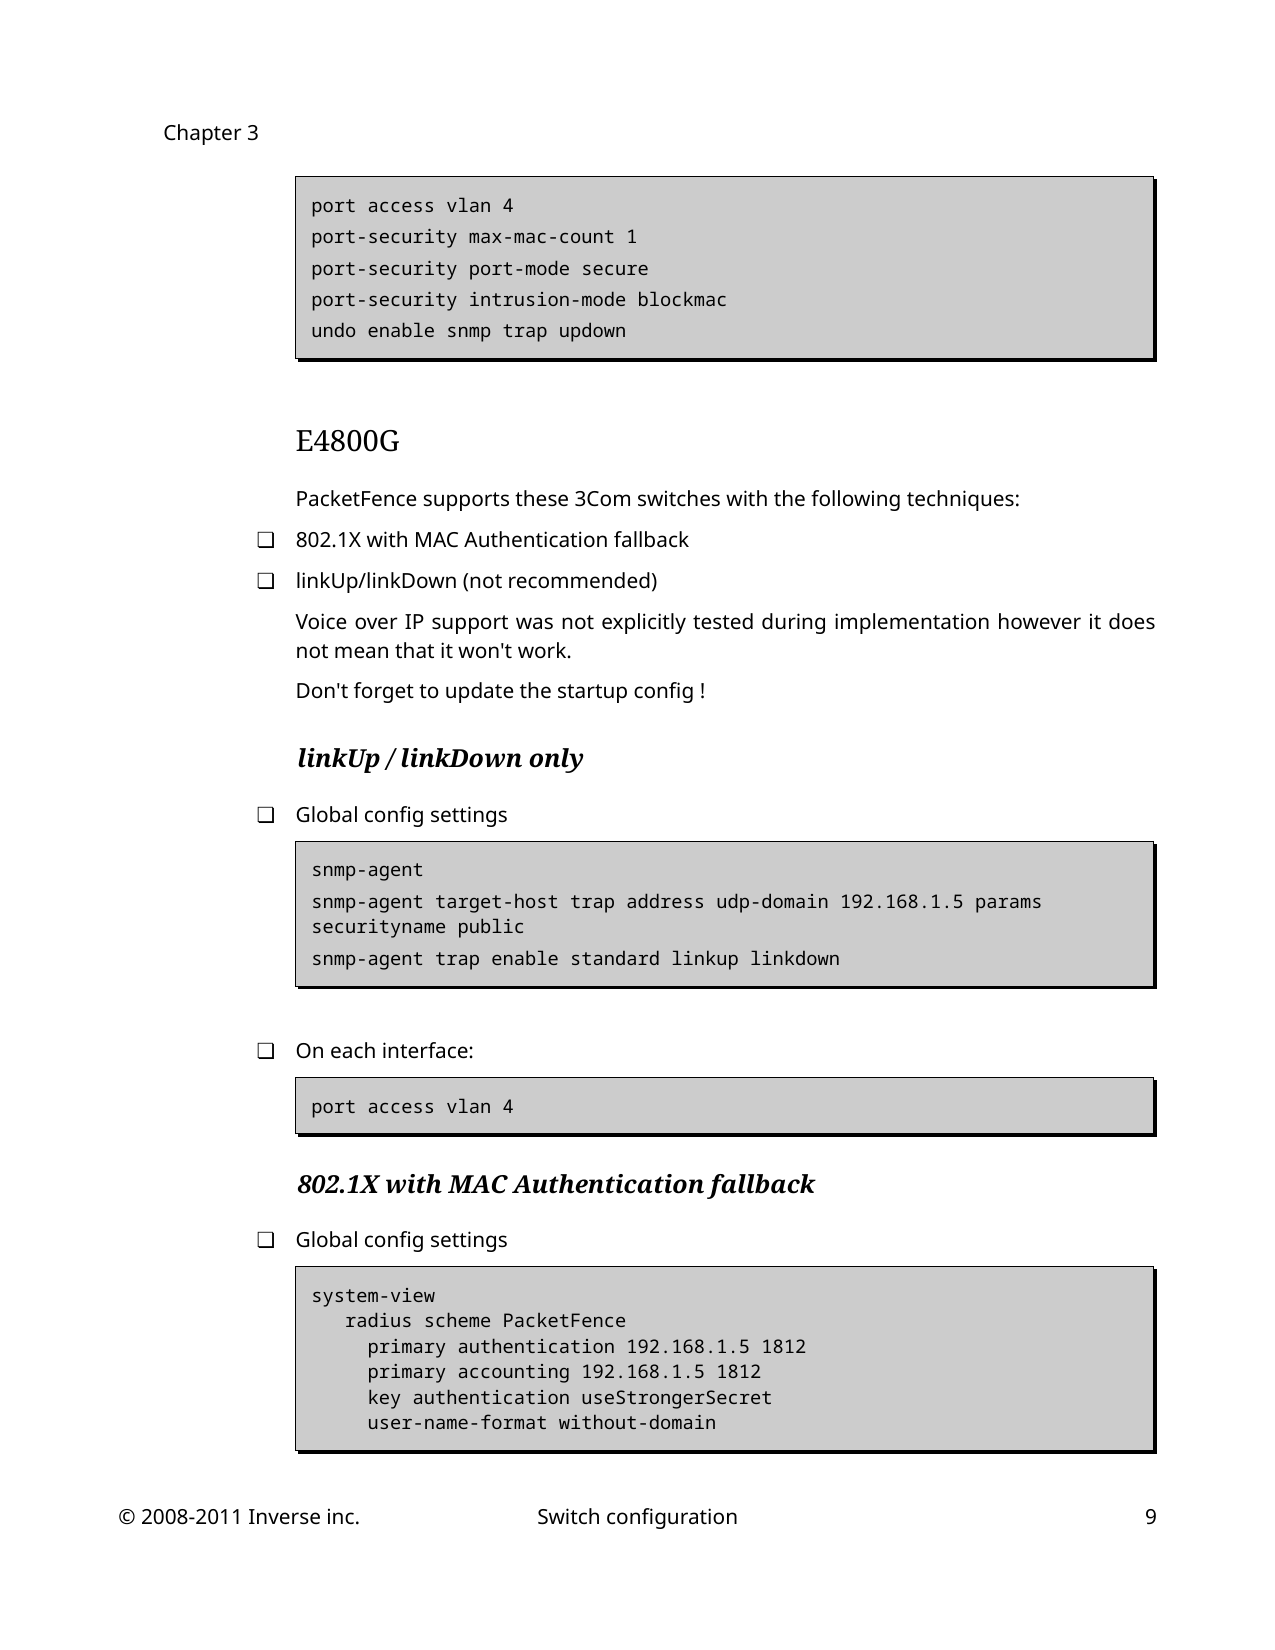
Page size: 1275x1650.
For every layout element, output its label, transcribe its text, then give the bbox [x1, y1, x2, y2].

subtitle linkUp / linkDown only [260, 741, 1157, 775]
list ❏ 802.1X with MAC Authentication fallback [256, 525, 1157, 554]
list ❏ Global config settings [256, 1225, 1157, 1254]
text undo enable snmp trap updown [296, 302, 1153, 358]
text port access vlan 4 [296, 1078, 1153, 1133]
list ❏ linkUp/linkDown (not recommended) [256, 566, 1157, 595]
text port access vlan 4 [296, 177, 1153, 207]
list ❏ On each interface: [256, 1036, 1157, 1064]
text snmp-agent [296, 842, 1153, 872]
subtitle 802.1X with MAC Authentication fallback [260, 1167, 1157, 1201]
text PacketFence supports these 3Com switches with the following techniques: [295, 484, 1157, 513]
subtitle E4800G [295, 420, 1157, 460]
text Don't forget to update the startup config ! [295, 677, 1157, 705]
text Voice over IP support was not explicitly tested during implementation however it does not mean that it won't work. [295, 607, 1157, 664]
text snmp-agent target-host trap address udp-domain 192.168.1.5 params securityname public [296, 872, 1153, 929]
list ❏ Global config settings [256, 800, 1157, 828]
text snmp-agent trap enable standard linkup linkdown [296, 929, 1153, 986]
text port-security max-mac-count 1 [296, 207, 1153, 239]
text port-security intrusion-mode blockmac [296, 270, 1153, 302]
text system-view radius scheme PacketFence primary authentication 192.168.1.5 1812 primary accounting 192.168.1.5 1812 key authentication useStrongerSecret user-name-format without-domain [296, 1267, 1153, 1450]
text port-security port-mode secure [296, 239, 1153, 270]
